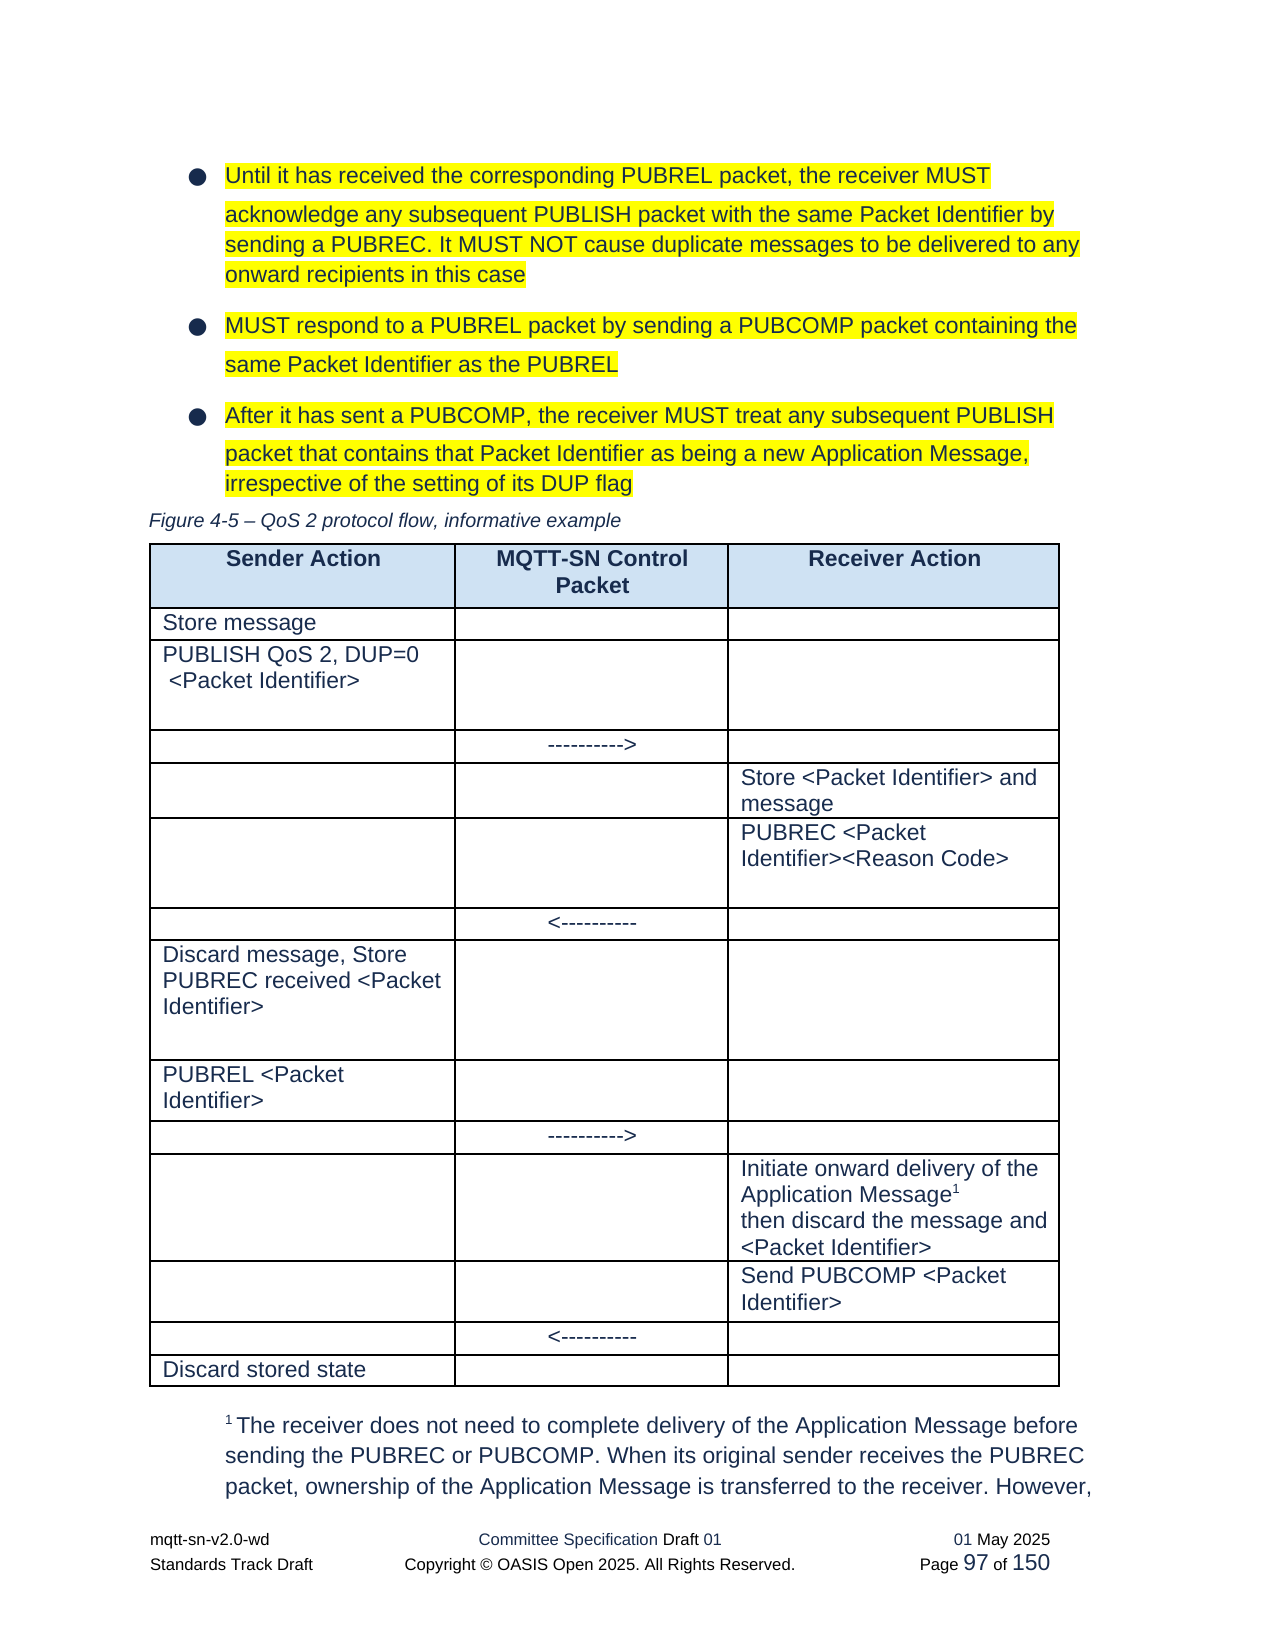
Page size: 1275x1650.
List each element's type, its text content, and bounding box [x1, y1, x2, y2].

table_cell <---------- [456, 1323, 727, 1354]
text Figure 4-5 – QoS 2 protocol flow, informative example [148, 509, 1124, 531]
table_cell [729, 731, 1058, 762]
table_cell ----------> [456, 1122, 727, 1153]
table_cell [456, 641, 727, 729]
table_cell <---------- [456, 909, 727, 938]
table_cell Initiate onward delivery of the Application Message1 then discard the message and <Packet Identifier> [729, 1155, 1058, 1260]
table_cell [151, 909, 454, 938]
table_cell [151, 1323, 454, 1354]
table_cell [729, 1356, 1058, 1385]
table_header Receiver Action [729, 545, 1058, 607]
table_cell PUBREL <Packet Identifier> [151, 1061, 454, 1120]
table_header MQTT-SN Control Packet [456, 545, 727, 607]
table_cell [729, 1323, 1058, 1354]
table_cell [729, 941, 1058, 1059]
table_cell [729, 1061, 1058, 1120]
table_cell Discard stored state [151, 1356, 454, 1385]
table_cell [456, 1061, 727, 1120]
table_cell Discard message, Store PUBREC received <Packet Identifier> [151, 941, 454, 1059]
table_cell Store message [151, 609, 454, 638]
table_cell [456, 764, 727, 817]
list MUST respond to a PUBREL packet by sending a PUBCOMP packet containing the same Packet Identifier as the PUBREL [187, 300, 1124, 377]
table_cell [729, 609, 1058, 638]
table_header Sender Action [151, 545, 454, 607]
table_cell [729, 909, 1058, 938]
table_cell [151, 731, 454, 762]
table_cell Store <Packet Identifier> and message [729, 764, 1058, 817]
table_cell PUBREC <Packet Identifier><Reason Code> [729, 819, 1058, 907]
table_cell [456, 1262, 727, 1321]
list After it has sent a PUBCOMP, the receiver MUST treat any subsequent PUBLISH packet that contains that Packet Identifier as being a new Application Message, irrespective of the setting of its DUP flag [187, 389, 1124, 497]
table_cell [151, 1122, 454, 1153]
table_cell [151, 1262, 454, 1321]
table_cell PUBLISH QoS 2, DUP=0 <Packet Identifier> [151, 641, 454, 729]
table_cell [456, 1356, 727, 1385]
table_cell ----------> [456, 731, 727, 762]
table_cell [729, 1122, 1058, 1153]
list Until it has received the corresponding PUBREL packet, the receiver MUST acknowledge any subsequent PUBLISH packet with the same Packet Identifier by sending a PUBREC. It MUST NOT cause duplicate messages to be delivered to any onward recipients in this case [187, 150, 1124, 288]
table_cell [456, 1155, 727, 1260]
table_cell [456, 819, 727, 907]
table_cell [456, 941, 727, 1059]
table_cell [151, 819, 454, 907]
table_cell [151, 1155, 454, 1260]
table_cell [151, 764, 454, 817]
table_cell [729, 641, 1058, 729]
text 1 The receiver does not need to complete delivery of the Application Message before sending the PUBREC or PUBCOMP. When its original sender receives the PUBREC packet, ownership of the Application Message is transferred to the receiver. However, [225, 1412, 1125, 1499]
table_cell Send PUBCOMP <Packet Identifier> [729, 1262, 1058, 1321]
table_cell [456, 609, 727, 638]
